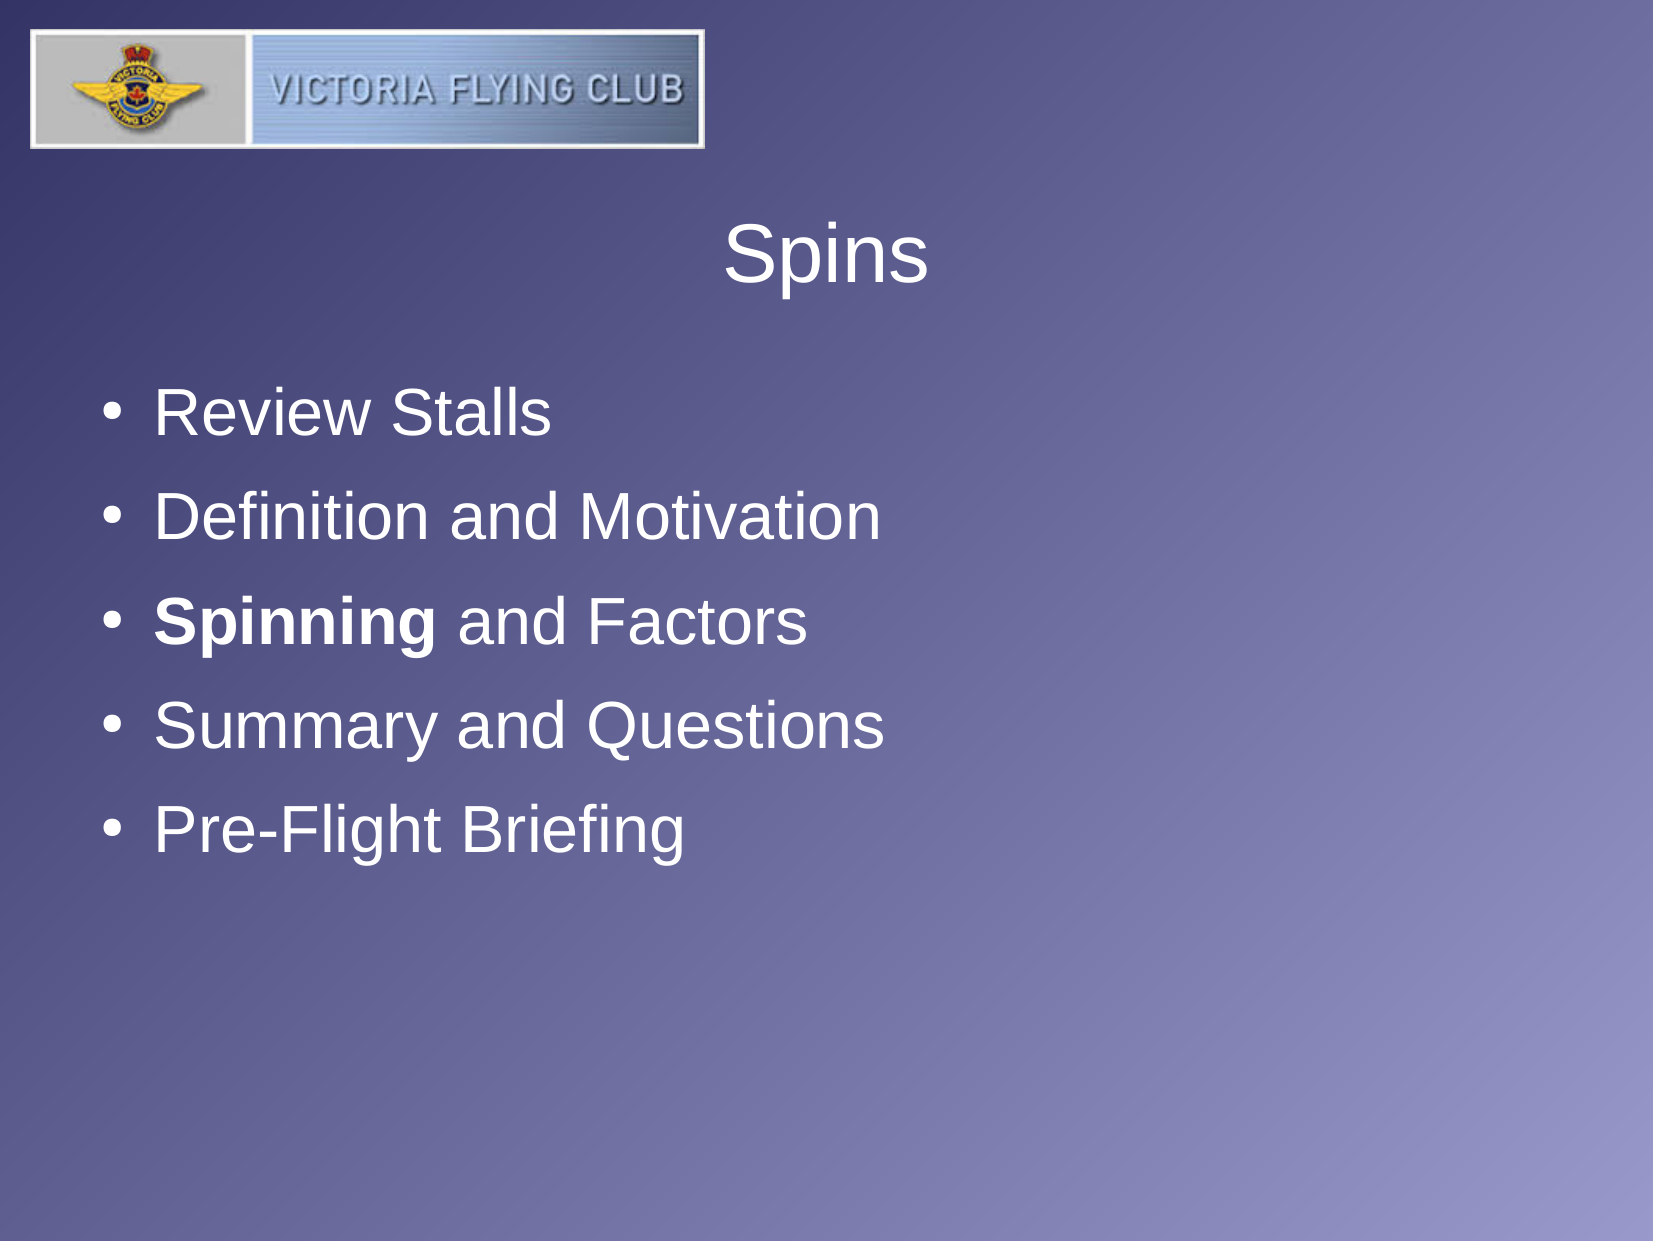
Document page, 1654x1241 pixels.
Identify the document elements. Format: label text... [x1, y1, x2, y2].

list Review Stalls Definition and Motivation Spinning and Factors Summary and Questions Pre-Flight Briefing [82, 375, 1571, 1095]
picture [30, 29, 705, 149]
title Spins [82, 150, 1571, 358]
